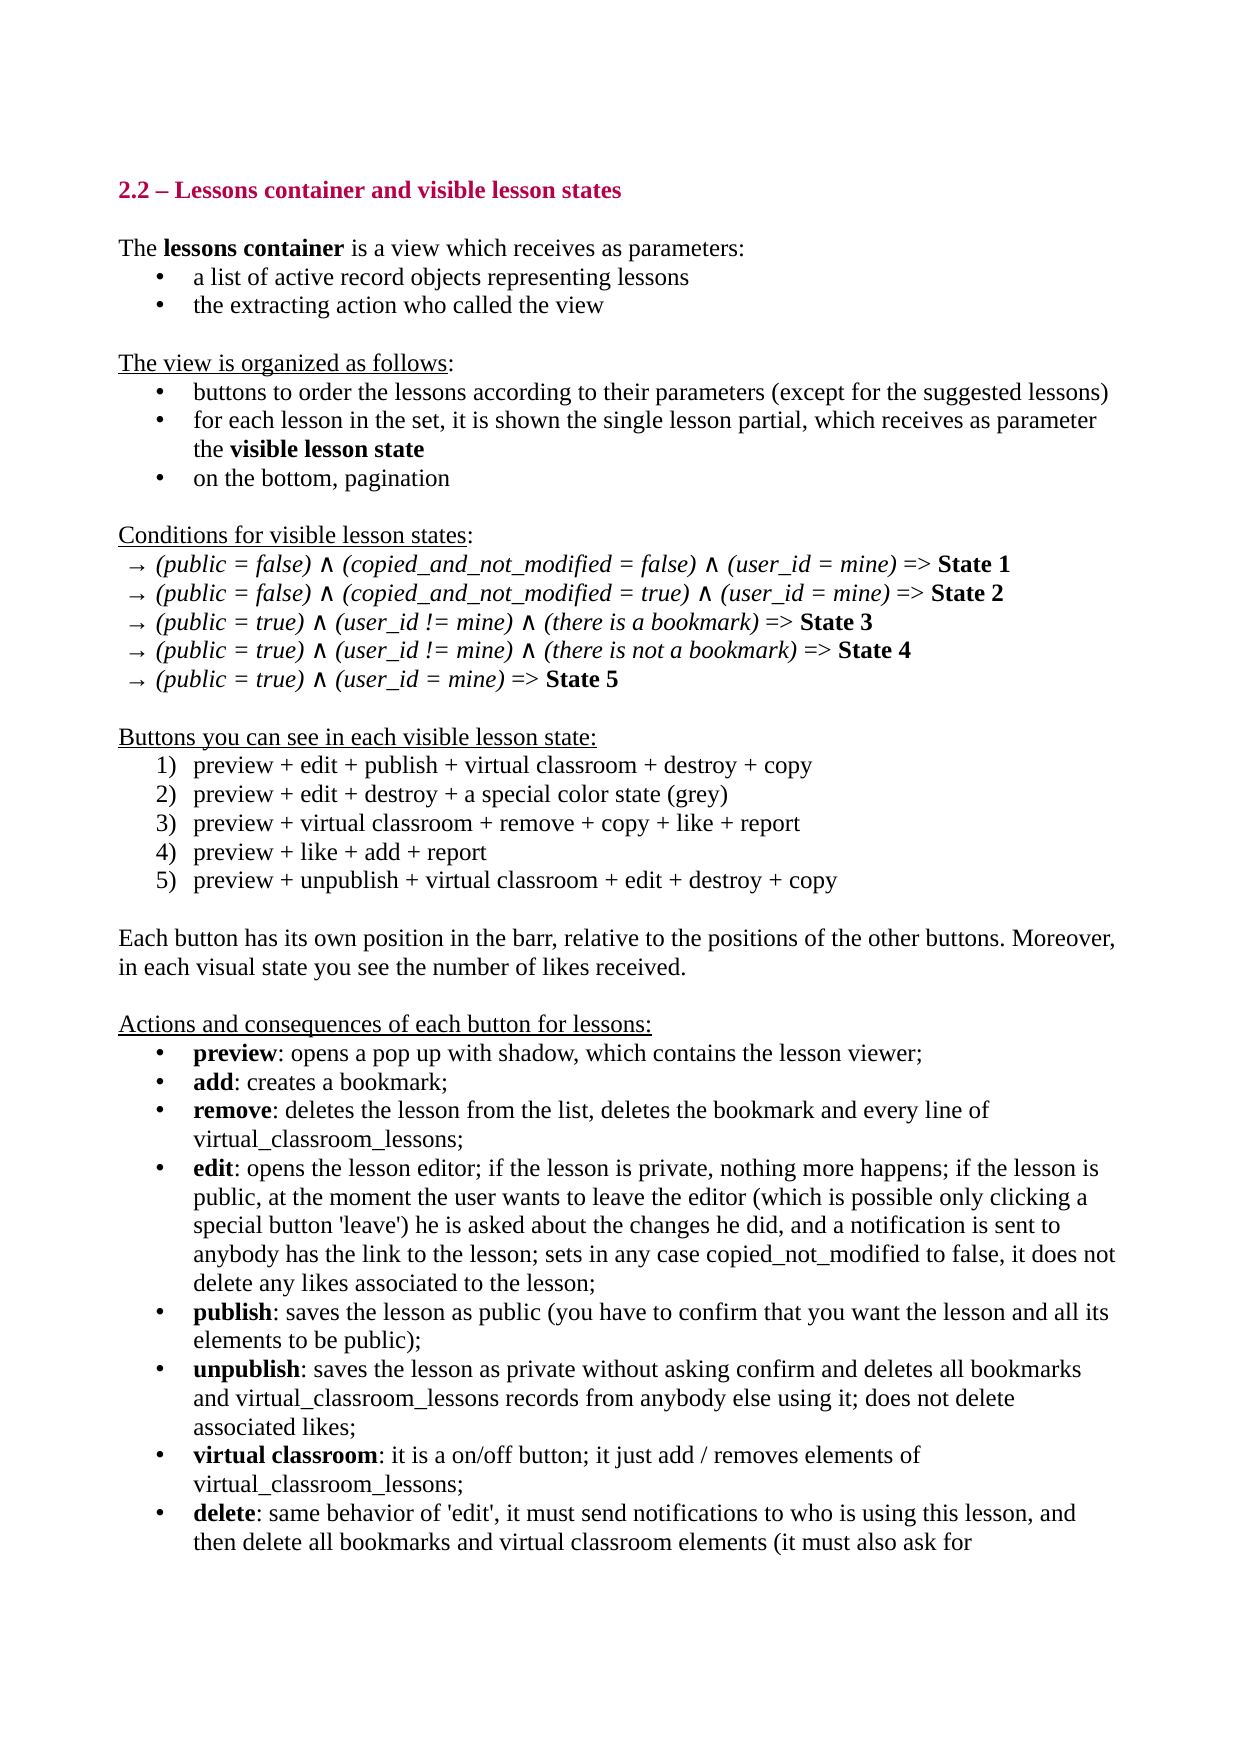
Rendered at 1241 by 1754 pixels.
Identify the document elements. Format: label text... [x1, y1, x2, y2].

text → (public = true) ∧ (user_id != mine) ∧ (there is not a bookmark) => State 4 [118, 636, 1122, 664]
list remove: deletes the lesson from the list, deletes the bookmark and every line of virtual_classroom_lessons; [156, 1096, 1122, 1153]
list buttons to order the lessons according to their parameters (except for the suggested lessons) [156, 377, 1122, 406]
list preview + edit + publish + virtual classroom + destroy + copy [156, 751, 1122, 779]
list preview + virtual classroom + remove + copy + like + report [156, 808, 1122, 837]
text → (public = false) ∧ (copied_and_not_modified = true) ∧ (user_id = mine) => State 2 [118, 578, 1122, 607]
text Each button has its own position in the barr, relative to the positions of the other buttons. Moreover, in each visual state you see the number of likes received. [118, 923, 1122, 981]
list preview: opens a pop up with shadow, which contains the lesson viewer; [156, 1038, 1122, 1067]
text Conditions for visible lesson states: [118, 521, 1122, 549]
text Buttons you can see in each visible lesson state: [118, 722, 1122, 751]
list virtual classroom: it is a on/off button; it just add / removes elements of virtual_classroom_lessons; [156, 1441, 1122, 1498]
text → (public = true) ∧ (user_id = mine) => State 5 [118, 664, 1122, 693]
list on the bottom, pagination [156, 463, 1122, 492]
list edit: opens the lesson editor; if the lesson is private, nothing more happens; if the lesson is public, at the moment the user wants to leave the editor (which is possible only clicking a special button 'leave') he is asked about the changes he did, and a notification is sent to anybody has the link to the lesson; sets in any case copied_not_modified to false, it does not delete any likes associated to the lesson; [156, 1153, 1122, 1297]
list preview + unpublish + virtual classroom + edit + destroy + copy [156, 866, 1122, 894]
list a list of active record objects representing lessons [156, 262, 1122, 291]
list the extracting action who called the view [156, 291, 1122, 319]
list add: creates a bookmark; [156, 1067, 1122, 1096]
text The lessons container is a view which receives as parameters: [118, 233, 1122, 262]
text → (public = false) ∧ (copied_and_not_modified = false) ∧ (user_id = mine) => State 1 [118, 549, 1122, 578]
list for each lesson in the set, it is shown the single lesson partial, which receives as parameter the visible lesson state [156, 406, 1122, 463]
list delete: same behavior of 'edit', it must send notifications to who is using this lesson, and then delete all bookmarks and virtual classroom elements (it must also ask for [156, 1498, 1122, 1556]
text The view is organized as follows: [118, 348, 1122, 377]
text Actions and consequences of each button for lessons: [118, 1009, 1122, 1038]
list preview + edit + destroy + a special color state (grey) [156, 779, 1122, 808]
list unpublish: saves the lesson as private without asking confirm and deletes all bookmarks and virtual_classroom_lessons records from anybody else using it; does not delete associated likes; [156, 1354, 1122, 1441]
list publish: saves the lesson as public (you have to confirm that you want the lesson and all its elements to be public); [156, 1297, 1122, 1354]
text 2.2 – Lessons container and visible lesson states [118, 176, 1122, 204]
text → (public = true) ∧ (user_id != mine) ∧ (there is a bookmark) => State 3 [118, 607, 1122, 636]
list preview + like + add + report [156, 837, 1122, 866]
